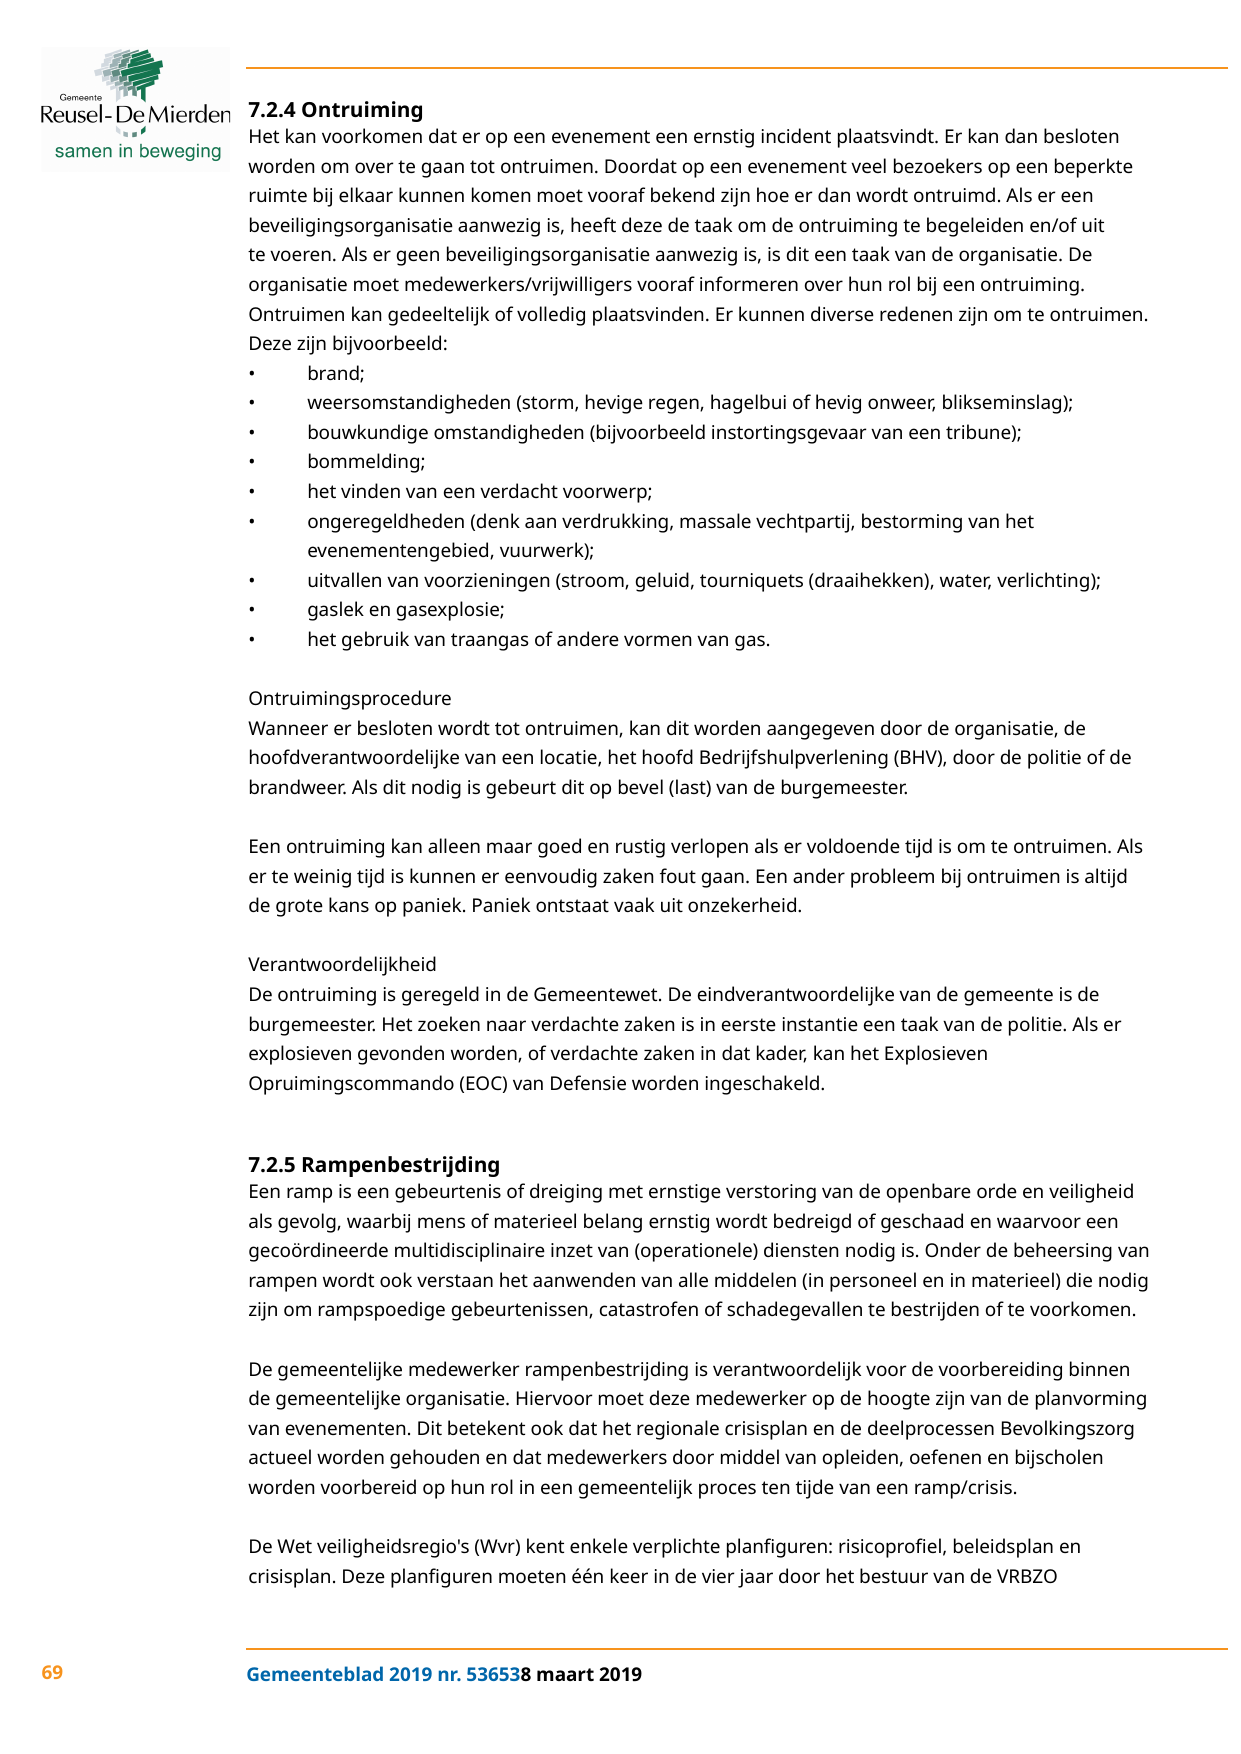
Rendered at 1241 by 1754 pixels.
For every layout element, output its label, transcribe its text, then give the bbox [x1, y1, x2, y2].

list brand; [248, 360, 1152, 386]
text te voeren. Als er geen beveiligingsorganisatie aanwezig is, is dit een taak van de organisatie. De organisatie moet medewerkers/vrijwilligers vooraf informeren over hun rol bij een ontruiming. Ontruimen kan gedeeltelijk of volledig plaatsvinden. Er kunnen diverse redenen zijn om te ontruimen. Deze zijn bijvoorbeeld: [248, 242, 1152, 356]
list weersomstandigheden (storm, hevige regen, hagelbui of hevig onweer, blikseminslag); [248, 389, 1152, 415]
list bommelding; [248, 449, 1152, 474]
list bouwkundige omstandigheden (bijvoorbeeld instortingsgevaar van een tribune); [248, 419, 1152, 445]
text Het kan voorkomen dat er op een evenement een ernstig incident plaatsvindt. Er kan dan besloten worden om over te gaan tot ontruimen. Doordat op een evenement veel bezoekers op een beperkte ruimte bij elkaar kunnen komen moet vooraf bekend zijn hoe er dan wordt ontruimd. Als er een beveiligingsorganisatie aanwezig is, heeft deze de taak om de ontruiming te begeleiden en/of uit [248, 123, 1152, 238]
list het vinden van een verdacht voorwerp; [248, 478, 1152, 504]
text Ontruimingsprocedure [248, 685, 1152, 711]
text De gemeentelijke medewerker rampenbestrijding is verantwoordelijk voor de voorbereiding binnen de gemeentelijke organisatie. Hiervoor moet deze medewerker op de hoogte zijn van de planvorming van evenementen. Dit betekent ook dat het regionale crisisplan en de deelprocessen Bevolkingszorg actueel worden gehouden en dat medewerkers door middel van opleiden, oefenen en bijscholen worden voorbereid op hun rol in een gemeentelijk proces ten tijde van een ramp/crisis. [248, 1356, 1152, 1500]
list het gebruik van traangas of andere vormen van gas. [248, 626, 1152, 652]
text De ontruiming is geregeld in de Gemeentewet. De eindverantwoordelijke van de gemeente is de burgemeester. Het zoeken naar verdachte zaken is in eerste instantie een taak van de politie. Als er explosieven gevonden worden, of verdachte zaken in dat kader, kan het Explosieven Opruimingscommando (EOC) van Defensie worden ingeschakeld. [248, 981, 1152, 1096]
list ongeregeldheden (denk aan verdrukking, massale vechtpartij, bestorming van het evenementengebied, vuurwerk); [248, 508, 1152, 563]
text Verantwoordelijkheid [248, 952, 1152, 977]
text Een ramp is een gebeurtenis of dreiging met ernstige verstoring van de openbare orde en veiligheid als gevolg, waarbij mens of materieel belang ernstig wordt bedreigd of geschaad en waarvoor een gecoördineerde multidisciplinaire inzet van (operationele) diensten nodig is. Onder de beheersing van rampen wordt ook verstaan het aanwenden van alle middelen (in personeel en in materieel) die nodig zijn om rampspoedige gebeurtenissen, catastrofen of schadegevallen te bestrijden of te voorkomen. [248, 1178, 1152, 1322]
text De Wet veiligheidsregio's (Wvr) kent enkele verplichte planfiguren: risicoprofiel, beleidsplan en crisisplan. Deze planfiguren moeten één keer in de vier jaar door het bestuur van de VRBZO [248, 1533, 1152, 1589]
list uitvallen van voorzieningen (stroom, geluid, tourniquets (draaihekken), water, verlichting); [248, 567, 1152, 593]
list gaslek en gasexplosie; [248, 597, 1152, 622]
text 7.2.4 Ontruiming [248, 95, 1152, 123]
picture [41, 47, 231, 172]
text Wanneer er besloten wordt tot ontruimen, kan dit worden aangegeven door de organisatie, de hoofdverantwoordelijke van een locatie, het hoofd Bedrijfshulpverlening (BHV), door de politie of de brandweer. Als dit nodig is gebeurt dit op bevel (last) van de burgemeester. [248, 715, 1152, 800]
text Een ontruiming kan alleen maar goed en rustig verlopen als er voldoende tijd is om te ontruimen. Als er te weinig tijd is kunnen er eenvoudig zaken fout gaan. Een ander probleem bij ontruimen is altijd de grote kans op paniek. Paniek ontstaat vaak uit onzekerheid. [248, 833, 1152, 918]
text 7.2.5 Rampenbestrijding [248, 1150, 1152, 1178]
